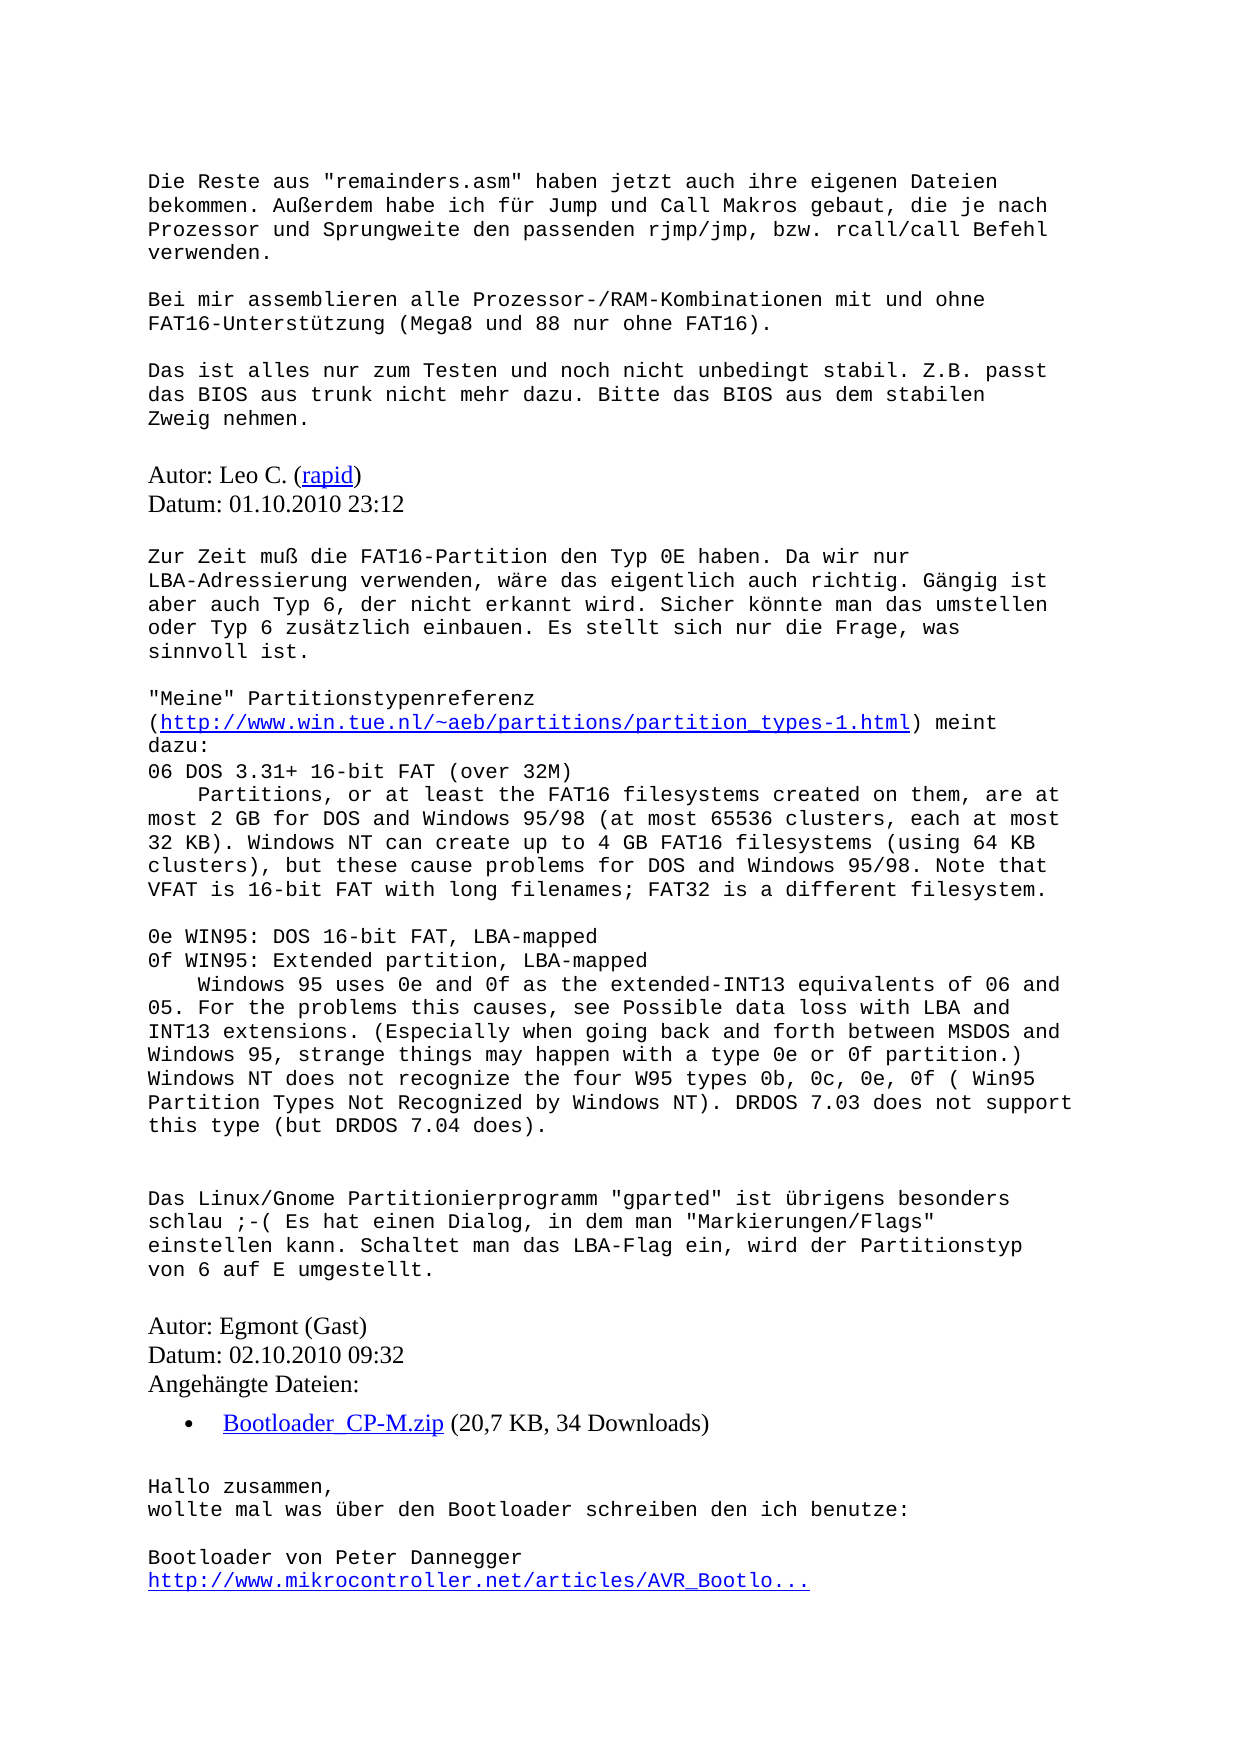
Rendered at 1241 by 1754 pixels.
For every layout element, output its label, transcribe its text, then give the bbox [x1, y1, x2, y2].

text dazu: [148, 736, 1093, 759]
text Datum: 01.10.2010 23:12 [148, 489, 1093, 518]
text aber auch Typ 6, der nicht erkannt wird. Sicher könnte man das umstellen [148, 594, 1093, 617]
text Hallo zusammen, [148, 1476, 1093, 1499]
text bekommen. Außerdem habe ich für Jump und Call Makros gebaut, die je nach [148, 195, 1093, 218]
text Autor: Egmont (Gast) [148, 1311, 1093, 1340]
text Angehängte Dateien: [148, 1369, 1093, 1397]
text Autor: Leo C. (rapid) [148, 460, 1093, 489]
text von 6 auf E umgestellt. [148, 1259, 1093, 1282]
text oder Typ 6 zusätzlich einbauen. Es stellt sich nur die Frage, was [148, 617, 1093, 641]
list Bootloader_CP-M.zip (20,7 KB, 34 Downloads) [185, 1408, 1093, 1437]
text Zweig nehmen. [148, 408, 1093, 431]
text LBA-Adressierung verwenden, wäre das eigentlich auch richtig. Gängig ist [148, 570, 1093, 594]
text Das ist alles nur zum Testen und noch nicht unbedingt stabil. Z.B. passt [148, 360, 1093, 384]
text einstellen kann. Schaltet man das LBA-Flag ein, wird der Partitionstyp [148, 1235, 1093, 1259]
text Bootloader von Peter Dannegger [148, 1547, 1093, 1570]
text Bei mir assemblieren alle Prozessor-/RAM-Kombinationen mit und ohne [148, 289, 1093, 313]
text verwenden. [148, 242, 1093, 266]
text Datum: 02.10.2010 09:32 [148, 1340, 1093, 1369]
text Das Linux/Gnome Partitionierprogramm "gparted" ist übrigens besonders [148, 1188, 1093, 1212]
table_header 06 DOS 3.31+ 16-bit FAT (over 32M) Partitions, or at least the FAT16 filesystems created on them, are at most 2 GB for DOS and Windows 95/98 (at most 65536 clusters, each at most 32 KB). Windows NT can create up to 4 GB FAT16 filesystems (using 64 KB clusters), but these cause problems for DOS and Windows 95/98. Note that VFAT is 16-bit FAT with long filenames; FAT32 is a different filesystem. 0e WIN95: DOS 16-bit FAT, LBA-mapped 0f WIN95: Extended partition, LBA-mapped Windows 95 uses 0e and 0f as the extended-INT13 equivalents of 06 and 05. For the problems this causes, see Possible data loss with LBA and INT13 extensions. (Especially when going back and forth between MSDOS and Windows 95, strange things may happen with a type 0e or 0f partition.) Windows NT does not recognize the four W95 types 0b, 0c, 0e, 0f ( Win95 Partition Types Not Recognized by Windows NT). DRDOS 7.03 does not support this type (but DRDOS 7.04 does). [146, 759, 1081, 1141]
text Prozessor und Sprungweite den passenden rjmp/jmp, bzw. rcall/call Befehl [148, 218, 1093, 242]
text http://www.mikrocontroller.net/articles/AVR_Bootlo... [148, 1570, 1093, 1594]
text sinnvoll ist. [148, 641, 1093, 664]
text (http://www.win.tue.nl/~aeb/partitions/partition_types-1.html) meint [148, 712, 1093, 736]
text Die Reste aus "remainders.asm" haben jetzt auch ihre eigenen Dateien [148, 171, 1093, 195]
text wollte mal was über den Bootloader schreiben den ich benutze: [148, 1499, 1093, 1523]
text FAT16-Unterstützung (Mega8 und 88 nur ohne FAT16). [148, 313, 1093, 337]
text Zur Zeit muß die FAT16-Partition den Typ 0E haben. Da wir nur [148, 546, 1093, 570]
text schlau ;-( Es hat einen Dialog, in dem man "Markierungen/Flags" [148, 1212, 1093, 1235]
text "Meine" Partitionstypenreferenz [148, 688, 1093, 712]
text das BIOS aus trunk nicht mehr dazu. Bitte das BIOS aus dem stabilen [148, 384, 1093, 408]
